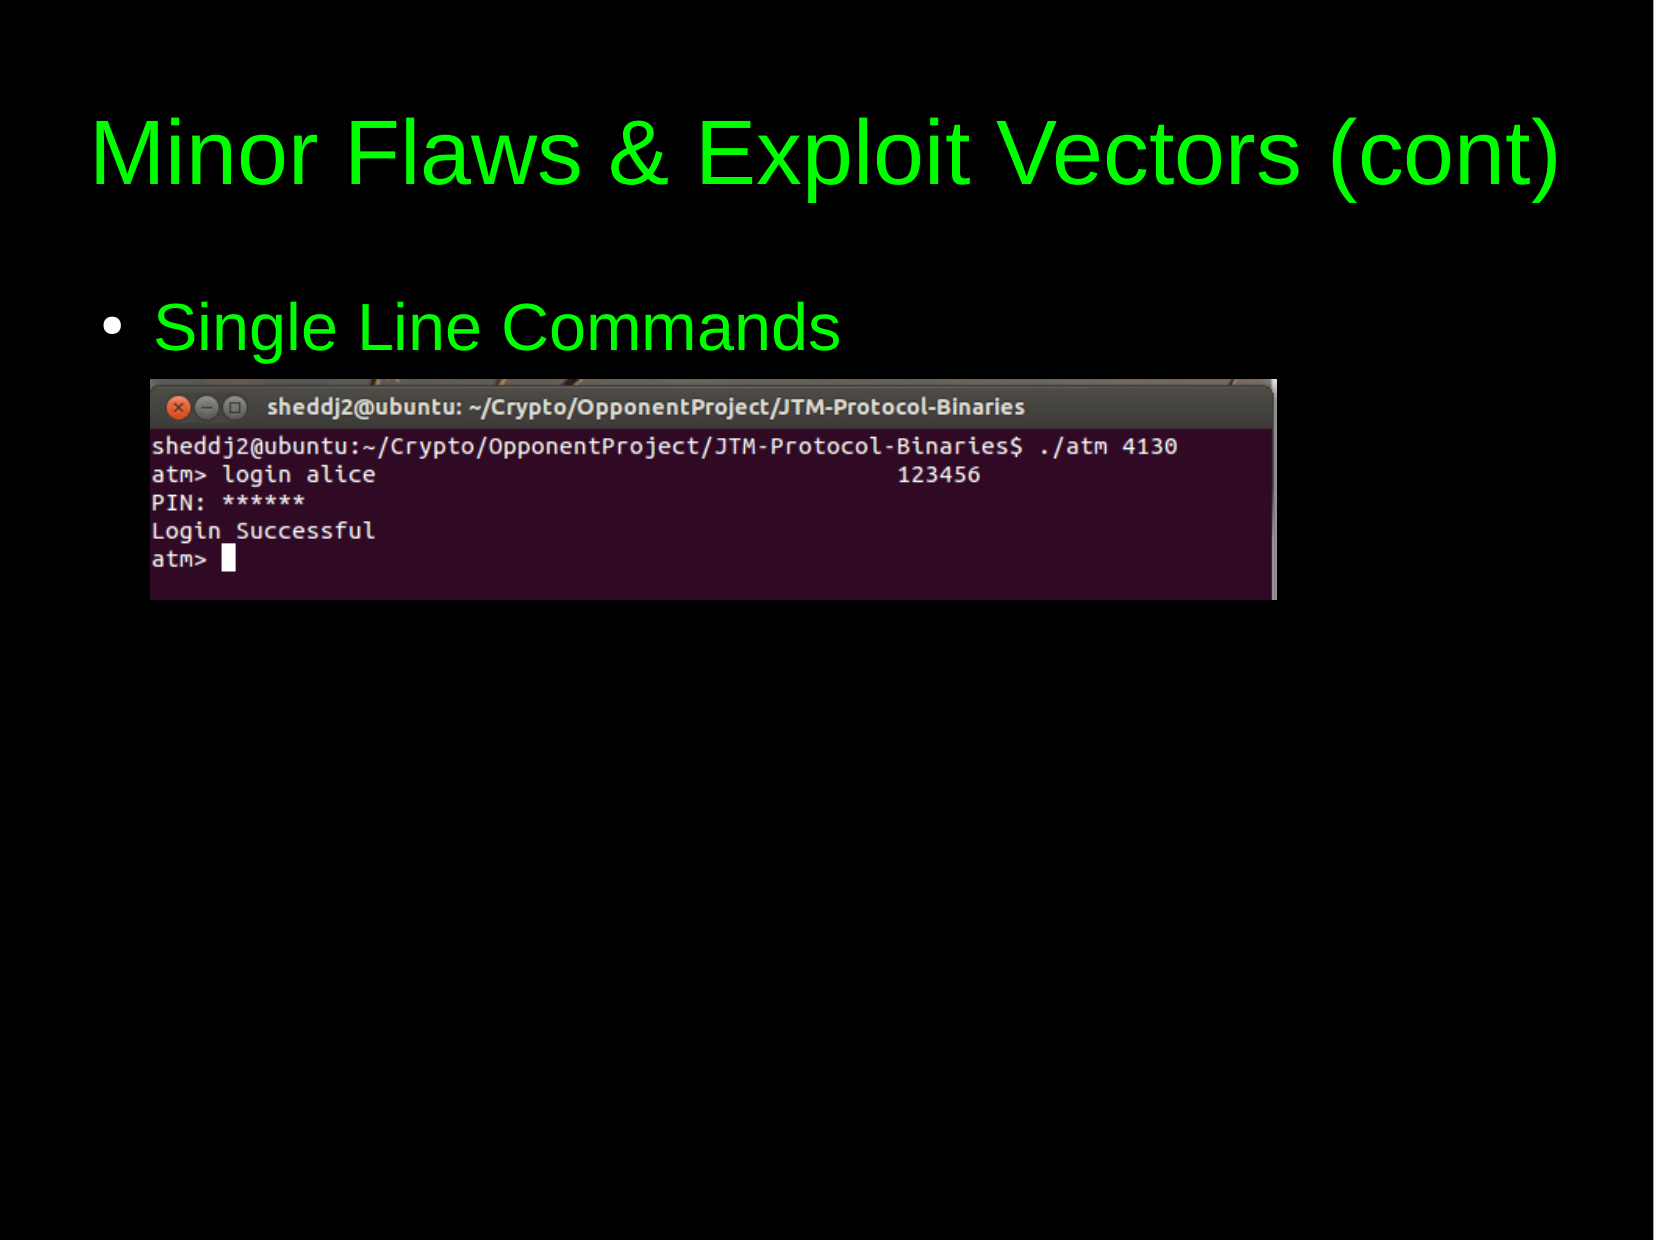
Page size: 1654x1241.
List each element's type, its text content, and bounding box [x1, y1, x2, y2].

title Minor Flaws & Exploit Vectors (cont) [82, 49, 1571, 257]
picture [150, 379, 1277, 601]
list Single Line Commands [82, 290, 1538, 1010]
